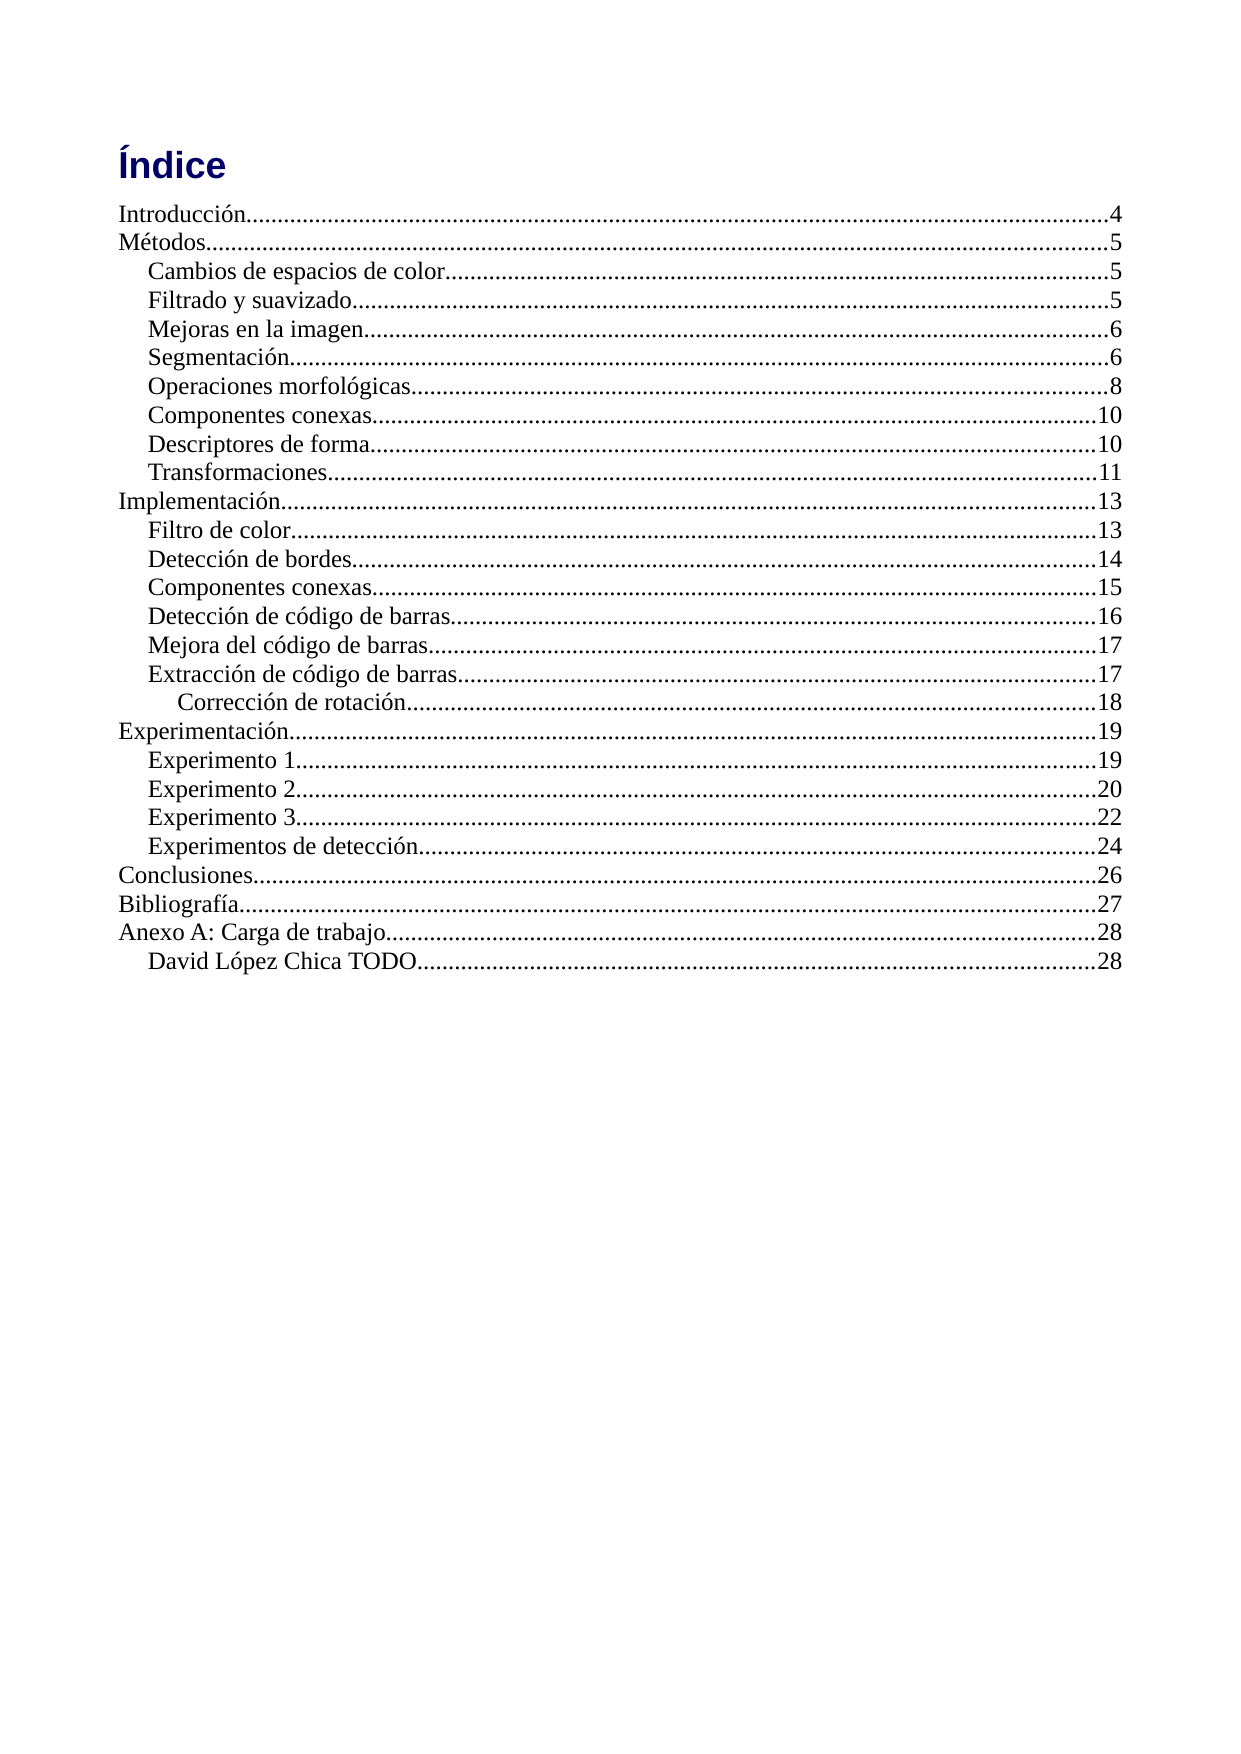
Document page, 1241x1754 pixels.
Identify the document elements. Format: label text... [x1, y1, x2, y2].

text Filtro de color 13 [148, 515, 1122, 544]
text Componentes conexas 10 [148, 400, 1122, 429]
text Detección de código de barras 16 [148, 601, 1122, 630]
text Métodos 5 [118, 227, 1122, 256]
text Bibliografía 27 [118, 889, 1122, 917]
text Filtrado y suavizado 5 [148, 285, 1122, 314]
text Transformaciones 11 [148, 457, 1122, 486]
text Descriptores de forma 10 [148, 429, 1122, 457]
text Mejora del código de barras 17 [148, 630, 1122, 659]
text Anexo A: Carga de trabajo 28 [118, 917, 1122, 946]
text Componentes conexas 15 [148, 572, 1122, 601]
text Experimentos de detección 24 [148, 831, 1122, 860]
text David López Chica TODO 28 [148, 946, 1122, 975]
text Detección de bordes 14 [148, 544, 1122, 572]
text Experimento 1 19 [148, 745, 1122, 774]
text Introducción 4 [118, 199, 1122, 227]
text Operaciones morfológicas 8 [148, 371, 1122, 400]
text Extracción de código de barras 17 [148, 659, 1122, 687]
text Corrección de rotación 18 [177, 687, 1122, 716]
text Implementación 13 [118, 486, 1122, 515]
text Experimentación 19 [118, 716, 1122, 745]
text Conclusiones 26 [118, 860, 1122, 889]
text Segmentación 6 [148, 342, 1122, 371]
text Cambios de espacios de color 5 [148, 256, 1122, 285]
subtitle Índice [118, 143, 1122, 186]
text Experimento 3 22 [148, 802, 1122, 831]
text Mejoras en la imagen 6 [148, 314, 1122, 342]
text Experimento 2 20 [148, 774, 1122, 802]
